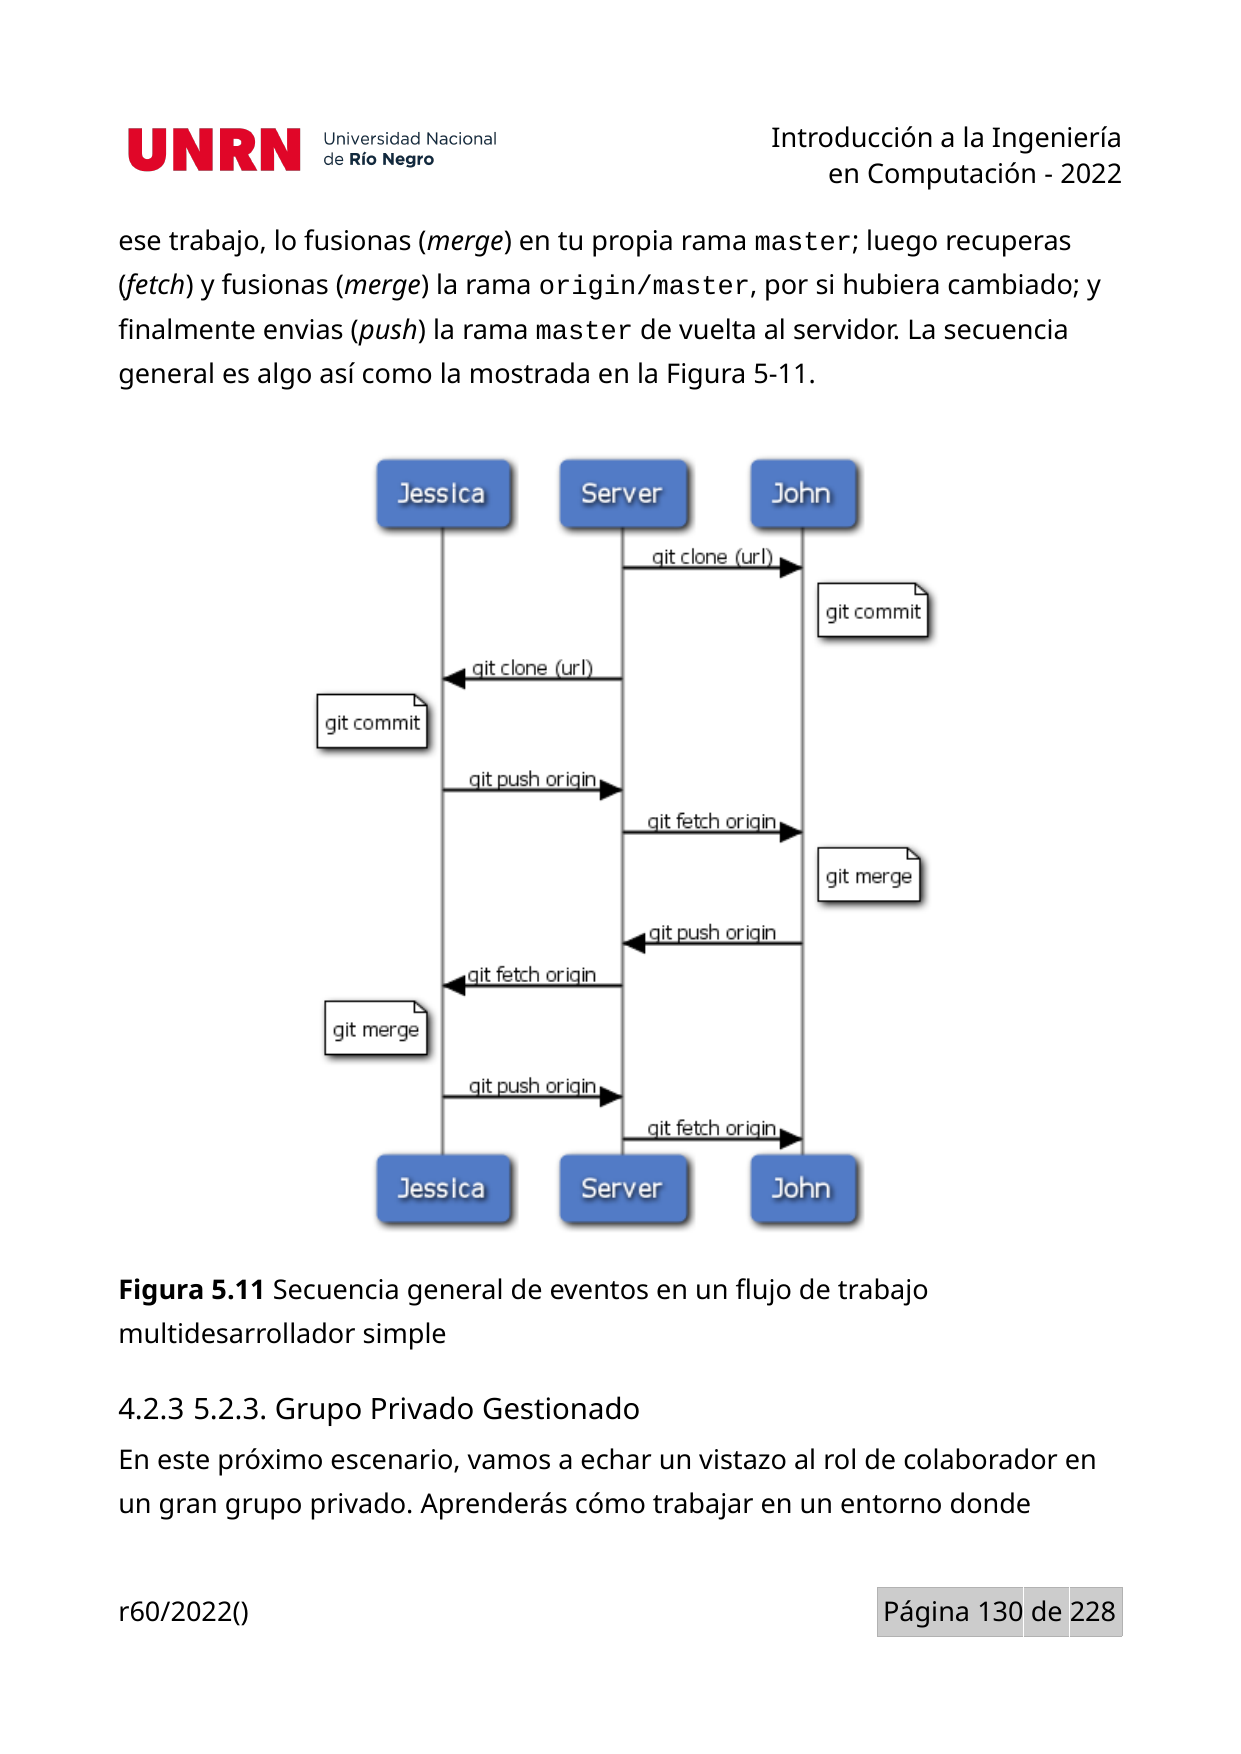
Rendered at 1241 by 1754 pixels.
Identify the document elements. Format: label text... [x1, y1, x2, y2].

picture [118, 118, 505, 180]
text ese trabajo, lo fusionas (merge) en tu propia rama master; luego recuperas (fetch) y fusionas (merge) la rama origin/master, por si hubiera cambiado; y finalmente envias (push) la rama master de vuelta al servidor. La secuencia general es algo así como la mostrada en la Figura 5-11. [118, 221, 1122, 391]
picture [284, 442, 957, 1234]
subtitle 5.2.3. Grupo Privado Gestionado [118, 1388, 1122, 1428]
text En este próximo escenario, vamos a echar un vistazo al rol de colaborador en un gran grupo privado. Aprenderás cómo trabajar en un entorno donde [118, 1440, 1122, 1521]
text Figura 5.11 Secuencia general de eventos en un flujo de trabajo multidesarrollador simple [118, 413, 1122, 1351]
